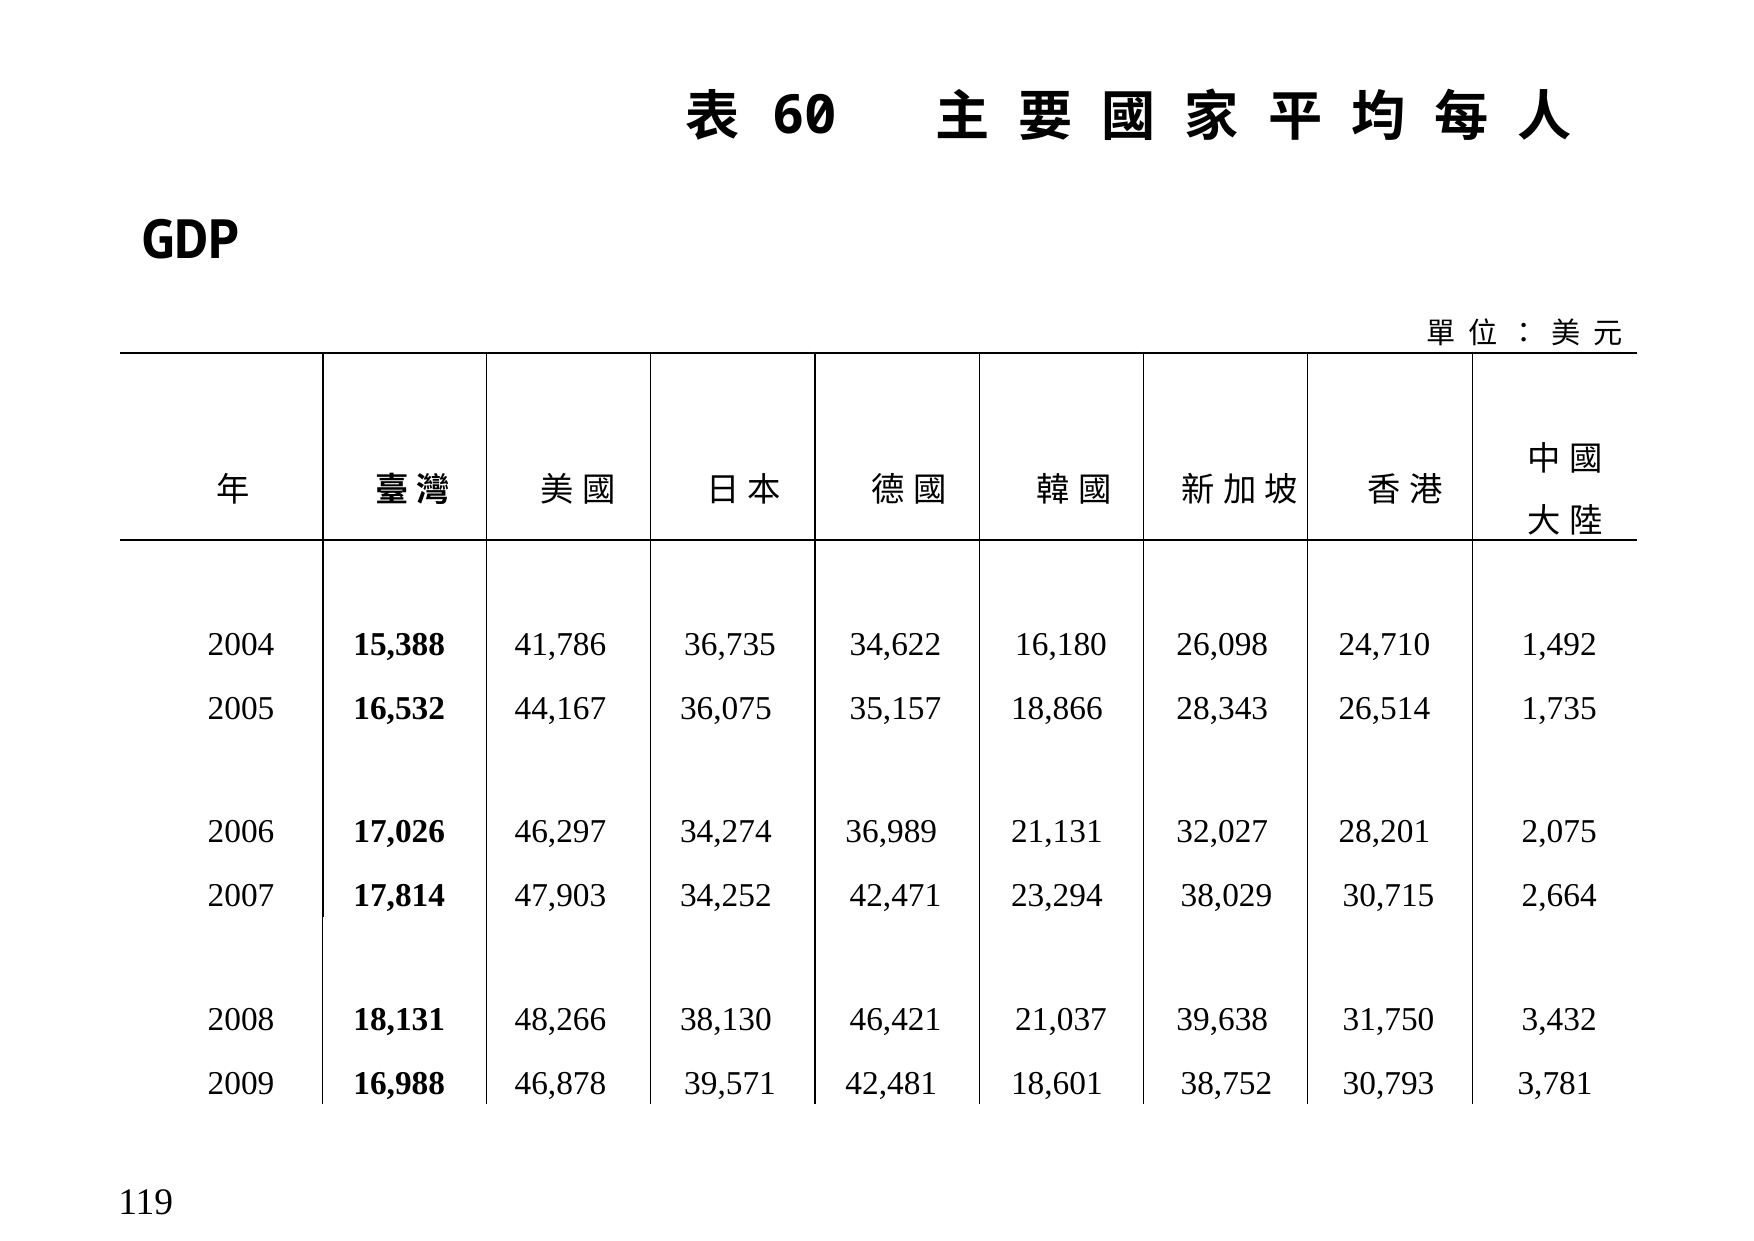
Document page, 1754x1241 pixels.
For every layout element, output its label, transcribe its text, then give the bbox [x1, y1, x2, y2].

table_cell 15,388 [324, 541, 486, 664]
table_header 德國 [816, 354, 979, 539]
table_cell 34,252 [651, 852, 814, 917]
table_cell 16,532 [324, 664, 486, 729]
table_cell 26,514 [1308, 664, 1472, 729]
table_header 香港 [1308, 354, 1472, 539]
subtitle 表60 主要國家平均每人GDP [128, 39, 1628, 289]
table_cell 38,130 [651, 917, 814, 1039]
table_cell 36,735 [651, 541, 814, 664]
table_cell 2004 [120, 541, 322, 664]
table_cell 44,167 [487, 664, 650, 729]
table_cell 41,786 [487, 541, 650, 664]
table_cell 21,037 [980, 917, 1143, 1039]
table_cell 46,297 [487, 729, 650, 852]
table_cell 1,735 [1473, 664, 1637, 729]
table_header 美國 [487, 354, 650, 539]
table_header 年 [120, 354, 322, 539]
table_header 韓國 [980, 354, 1143, 539]
table_cell 42,471 [816, 852, 979, 917]
table_header 新加坡 [1144, 354, 1307, 539]
table_cell 18,866 [980, 664, 1143, 729]
table_cell 28,201 [1308, 729, 1472, 852]
table_cell 31,750 [1308, 917, 1472, 1039]
table_cell 32,027 [1144, 729, 1307, 852]
table_cell 34,274 [651, 729, 814, 852]
table_cell 34,622 [816, 541, 979, 664]
table_cell 38,752 [1144, 1039, 1307, 1104]
table_cell 3,781 [1473, 1039, 1637, 1104]
table_cell 30,715 [1308, 852, 1472, 917]
table_cell 42,481 [816, 1039, 979, 1104]
table_cell 23,294 [980, 852, 1143, 917]
table_cell 16,988 [323, 1039, 486, 1104]
table_cell 2007 [120, 852, 322, 917]
table_cell 38,029 [1144, 852, 1307, 917]
table_cell 21,131 [980, 729, 1143, 852]
table_header 中國大陸 [1473, 354, 1637, 539]
table_cell 36,989 [816, 729, 979, 852]
table_cell 39,571 [651, 1039, 814, 1104]
table_cell 2009 [120, 1039, 322, 1104]
table_cell 47,903 [487, 852, 650, 917]
table_cell 2005 [120, 664, 322, 729]
table_cell 30,793 [1308, 1039, 1472, 1104]
table_header 日本 [651, 354, 814, 539]
table_cell 2006 [120, 729, 322, 852]
table_cell 24,710 [1308, 541, 1472, 664]
table_cell 46,878 [487, 1039, 650, 1104]
table_cell 2008 [120, 917, 322, 1039]
table_cell 18,601 [980, 1039, 1143, 1104]
table_cell 2,075 [1473, 729, 1637, 852]
table_cell 48,266 [487, 917, 650, 1039]
table_cell 39,638 [1144, 917, 1307, 1039]
table_cell 26,098 [1144, 541, 1307, 664]
text 單位：美元 [128, 289, 1628, 352]
table_cell 1,492 [1473, 541, 1637, 664]
table_header 臺灣 [324, 354, 486, 539]
table_cell 3,432 [1473, 917, 1637, 1039]
table_cell 17,026 [324, 729, 486, 852]
table_cell 36,075 [651, 664, 814, 729]
table_cell 35,157 [816, 664, 979, 729]
table_cell 46,421 [816, 917, 979, 1039]
table_cell 17,814 [324, 852, 486, 917]
table_cell 18,131 [323, 917, 486, 1039]
table_cell 16,180 [980, 541, 1143, 664]
table_cell 28,343 [1144, 664, 1307, 729]
table_cell 2,664 [1473, 852, 1637, 917]
